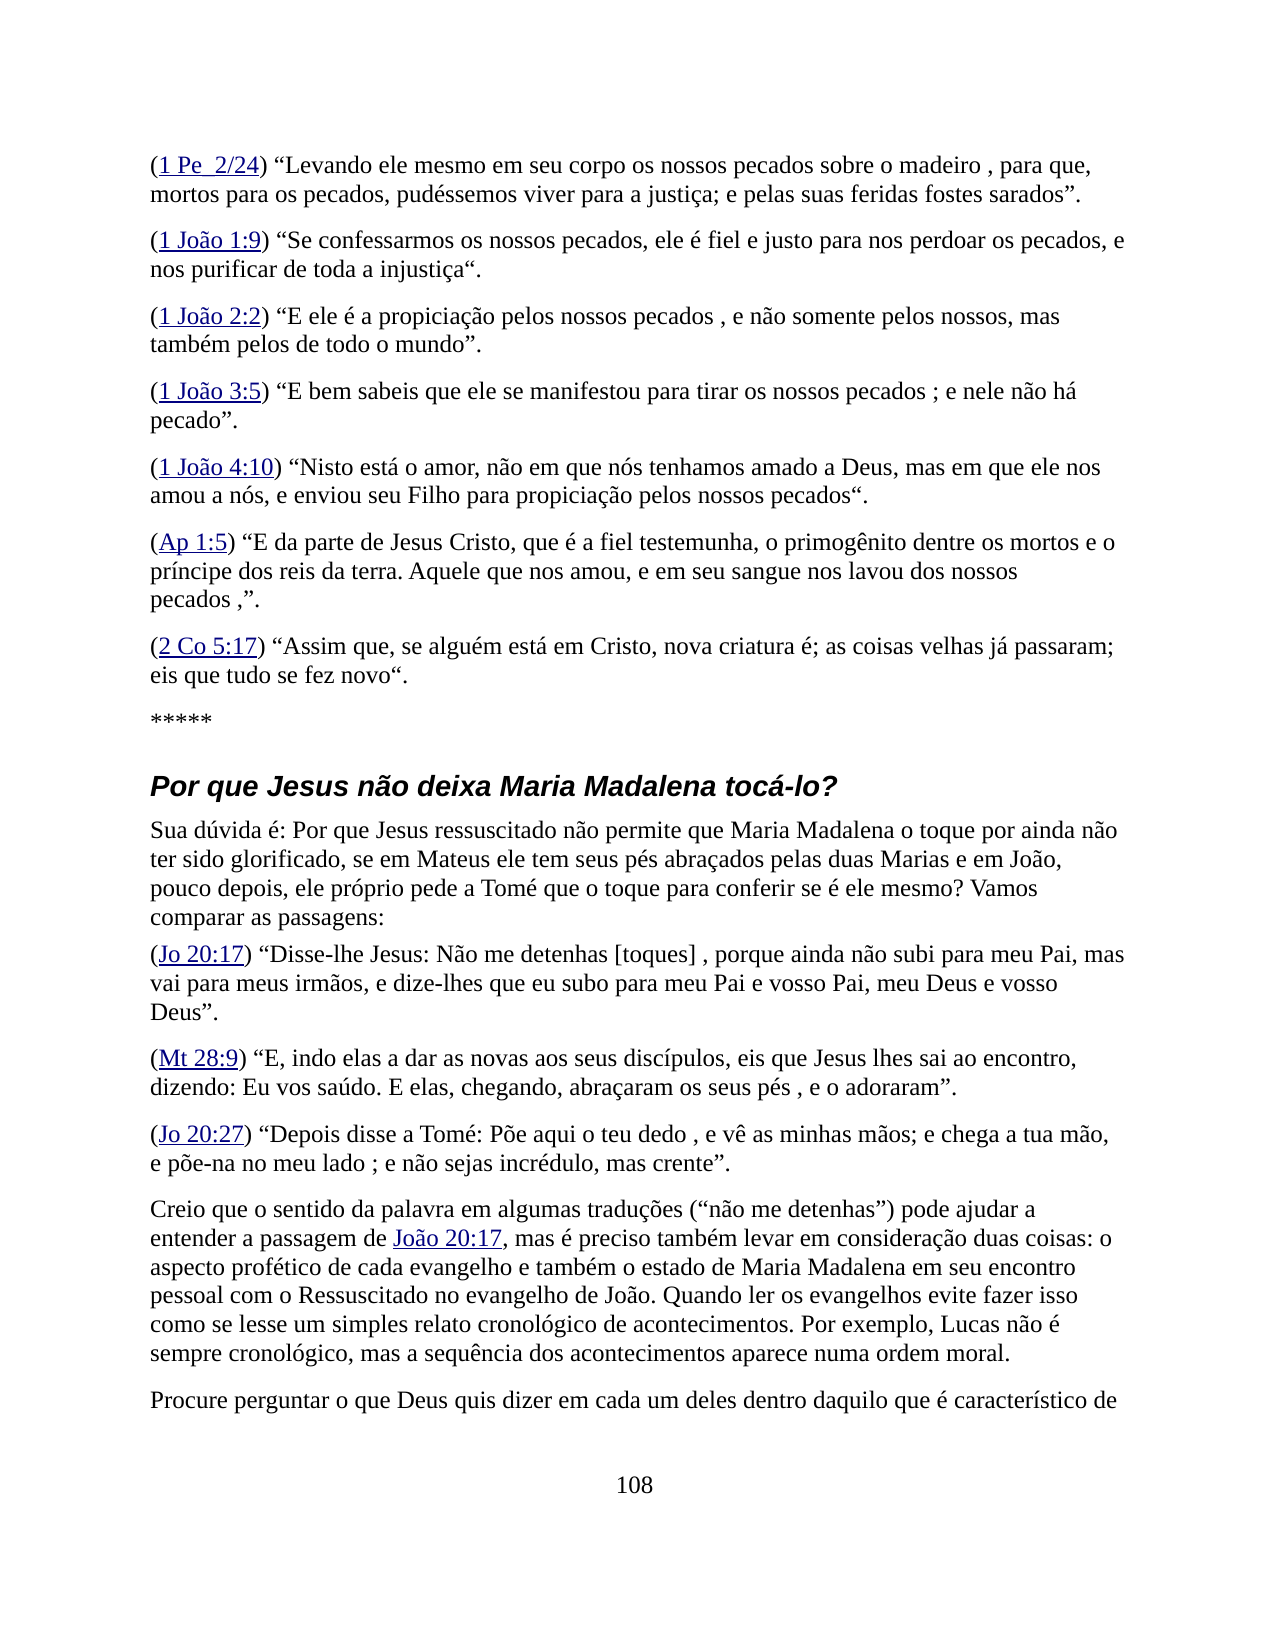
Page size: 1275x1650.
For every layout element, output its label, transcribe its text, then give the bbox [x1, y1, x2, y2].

text (Jo 20:27) “Depois disse a Tomé: Põe aqui o teu dedo , e vê as minhas mãos; e chega a tua mão, e põe-na no meu lado ; e não sejas incrédulo, mas crente”. [150, 1119, 1125, 1176]
text (1 João 4:10) “Nisto está o amor, não em que nós tenhamos amado a Deus, mas em que ele nos amou a nós, e enviou seu Filho para propiciação pelos nossos pecados“. [150, 452, 1125, 509]
text (1 João 3:5) “E bem sabeis que ele se manifestou para tirar os nossos pecados ; e nele não há pecado”. [150, 376, 1125, 434]
text (Ap 1:5) “E da parte de Jesus Cristo, que é a fiel testemunha, o primogênito dentre os mortos e o príncipe dos reis da terra. Aquele que nos amou, e em seu sangue nos lavou dos nossos pecados ,”. [150, 527, 1125, 613]
text (1 João 2:2) “E ele é a propiciação pelos nossos pecados , e não somente pelos nossos, mas também pelos de todo o mundo”. [150, 301, 1125, 358]
text (2 Co 5:17) “Assim que, se alguém está em Cristo, nova criatura é; as coisas velhas já passaram; eis que tudo se fez novo“. [150, 631, 1125, 689]
text Creio que o sentido da palavra em algumas traduções (“não me detenhas”) pode ajudar a entender a passagem de João 20:17, mas é preciso também levar em consideração duas coisas: o aspecto profético de cada evangelho e também o estado de Maria Madalena em seu encontro pessoal com o Ressuscitado no evangelho de João. Quando ler os evangelhos evite fazer isso como se lesse um simples relato cronológico de acontecimentos. Por exemplo, Lucas não é sempre cronológico, mas a sequência dos acontecimentos aparece numa ordem moral. [150, 1194, 1125, 1367]
text Procure perguntar o que Deus quis dizer em cada um deles dentro daquilo que é característico de [150, 1385, 1125, 1413]
text (Mt 28:9) “E, indo elas a dar as novas aos seus discípulos, eis que Jesus lhes sai ao encontro, dizendo: Eu vos saúdo. E elas, chegando, abraçaram os seus pés , e o adoraram”. [150, 1043, 1125, 1101]
text (Jo 20:17) “Disse-lhe Jesus: Não me detenhas [toques] , porque ainda não subi para meu Pai, mas vai para meus irmãos, e dize-lhes que eu subo para meu Pai e vosso Pai, meu Deus e vosso Deus”. [150, 939, 1125, 1026]
text Sua dúvida é: Por que Jesus ressuscitado não permite que Maria Madalena o toque por ainda não ter sido glorificado, se em Mateus ele tem seus pés abraçados pelas duas Marias e em João, pouco depois, ele próprio pede a Tomé que o toque para conferir se é ele mesmo? Vamos comparar as passagens: [150, 815, 1125, 930]
text (1 Pe_2/24) “Levando ele mesmo em seu corpo os nossos pecados sobre o madeiro , para que, mortos para os pecados, pudéssemos viver para a justiça; e pelas suas feridas fostes sarados”. [150, 150, 1125, 207]
subtitle Por que Jesus não deixa Maria Madalena tocá-lo? [150, 769, 1125, 803]
text ***** [150, 707, 1125, 735]
text (1 João 1:9) “Se confessarmos os nossos pecados, ele é fiel e justo para nos perdoar os pecados, e nos purificar de toda a injustiça“. [150, 225, 1125, 283]
